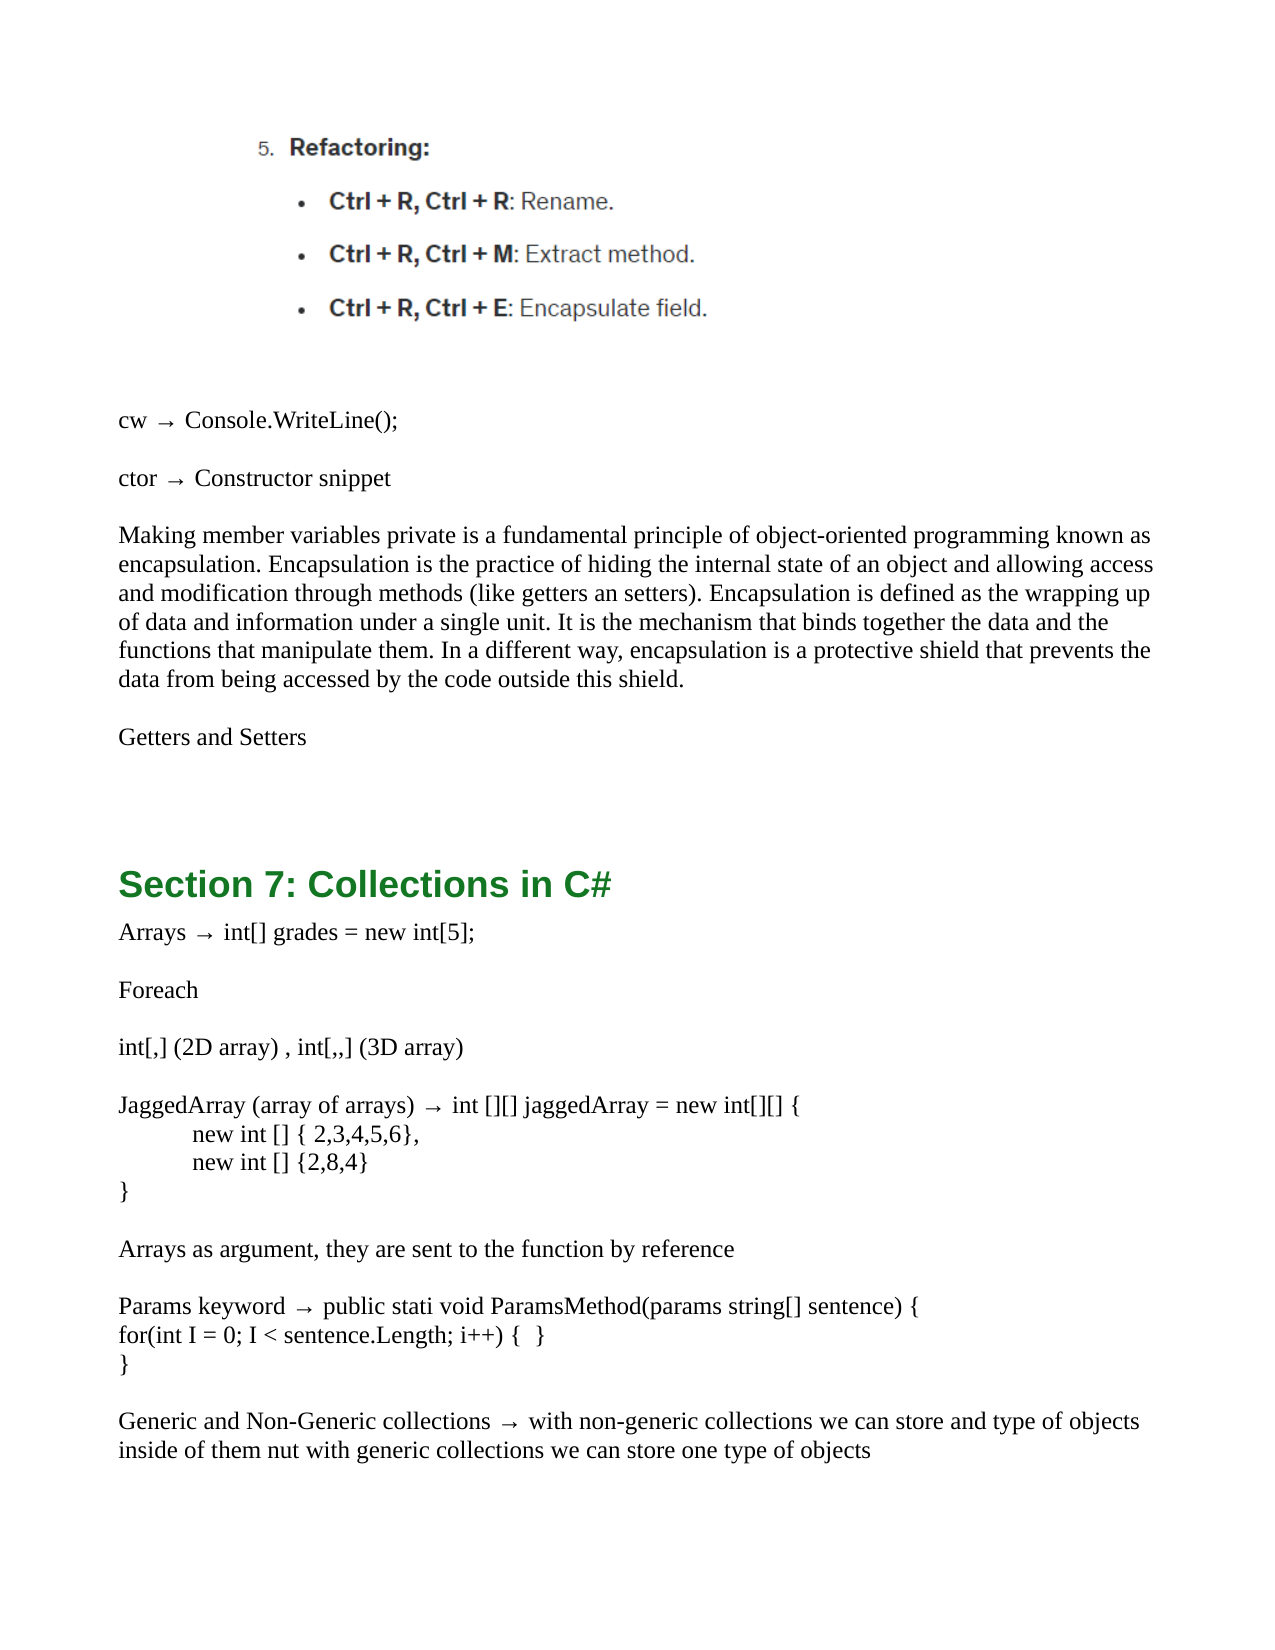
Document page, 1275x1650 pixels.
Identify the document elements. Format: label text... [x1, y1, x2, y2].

text } [118, 1349, 1157, 1377]
text Params keyword → public stati void ParamsMethod(params string[] sentence) { [118, 1291, 1157, 1320]
text Arrays as argument, they are sent to the function by reference [118, 1234, 1157, 1262]
text new int [] { 2,3,4,5,6}, [118, 1119, 1157, 1147]
text Generic and Non-Generic collections → with non-generic collections we can store and type of objects inside of them nut with generic collections we can store one type of objects [118, 1406, 1157, 1464]
text int[,] (2D array) , int[,,] (3D array) [118, 1032, 1157, 1061]
text Getters and Setters [118, 722, 1157, 751]
picture [236, 118, 1039, 339]
text cw → Console.WriteLine(); [118, 406, 1157, 434]
text Making member variables private is a fundamental principle of object-oriented programming known as encapsulation. Encapsulation is the practice of hiding the internal state of an object and allowing access and modification through methods (like getters an setters). Encapsulation is defined as the wrapping up of data and information under a single unit. It is the mechanism that binds together the data and the functions that manipulate them. In a different way, encapsulation is a protective shield that prevents the data from being accessed by the code outside this shield. [118, 521, 1157, 693]
text Arrays → int[] grades = new int[5]; [118, 917, 1157, 946]
text Foreach [118, 975, 1157, 1004]
text JaggedArray (array of arrays) → int [][] jaggedArray = new int[][] { [118, 1090, 1157, 1119]
subtitle Section 7: Collections in C# [118, 862, 1157, 905]
text } [118, 1176, 1157, 1205]
text ctor → Constructor snippet [118, 463, 1157, 492]
text new int [] {2,8,4} [118, 1147, 1157, 1176]
text for(int I = 0; I < sentence.Length; i++) { } [118, 1320, 1157, 1349]
